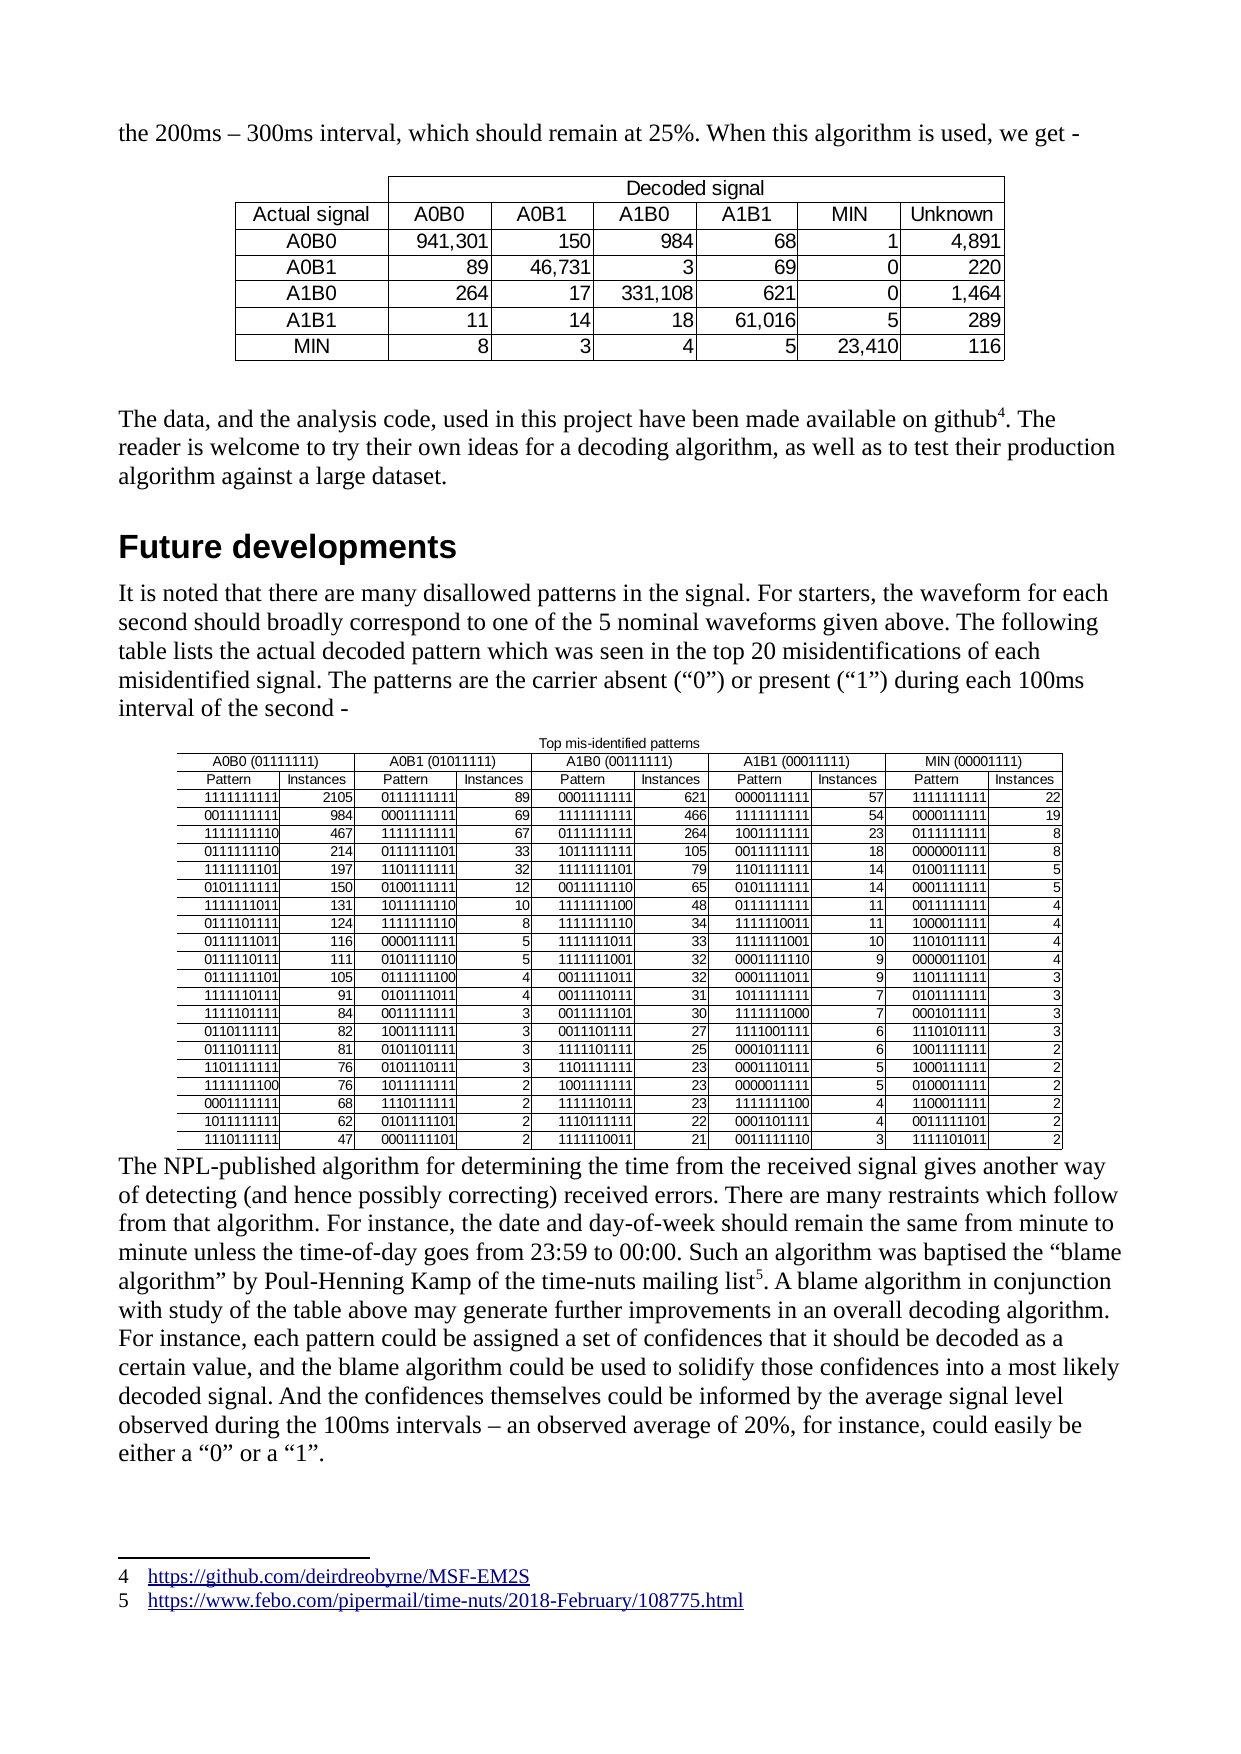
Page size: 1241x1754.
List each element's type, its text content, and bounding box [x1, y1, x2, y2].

text The NPL-published algorithm for determining the time from the received signal gives another way of detecting (and hence possibly correcting) received errors. There are many restraints which follow from that algorithm. For instance, the date and day-of-week should remain the same from minute to minute unless the time-of-day goes from 23:59 to 00:00. Such an algorithm was baptised the “blame algorithm” by Poul-Henning Kamp of the time-nuts mailing list. A blame algorithm in conjunction with study of the table above may generate further improvements in an overall decoding algorithm. For instance, each pattern could be assigned a set of confidences that it should be decoded as a certain value, and the blame algorithm could be used to solidify those confidences into a most likely decoded signal. And the confidences themselves could be informed by the average signal level observed during the 100ms intervals – an observed average of 20%, for instance, could easily be either a “0” or a “1”. [118, 735, 1122, 1467]
text the 200ms – 300ms interval, which should remain at 25%. When this algorithm is used, we get - [118, 118, 1122, 147]
text The data, and the analysis code, used in this project have been made available on github. The reader is welcome to try their own ideas for a decoding algorithm, as well as to test their production algorithm against a large dataset. [118, 404, 1122, 490]
text https://www.febo.com/pipermail/time-nuts/2018-February/108775.html [118, 1588, 1122, 1636]
subtitle Future developments [118, 527, 1122, 566]
text https://github.com/deirdreobyrne/MSF-EM2S [118, 1564, 1122, 1588]
text It is noted that there are many disallowed patterns in the signal. For starters, the waveform for each second should broadly correspond to one of the 5 nominal waveforms given above. The following table lists the actual decoded pattern which was seen in the top 20 misidentifications of each misidentified signal. The patterns are the carrier absent (“0”) or present (“1”) during each 100ms interval of the second - [118, 578, 1122, 722]
